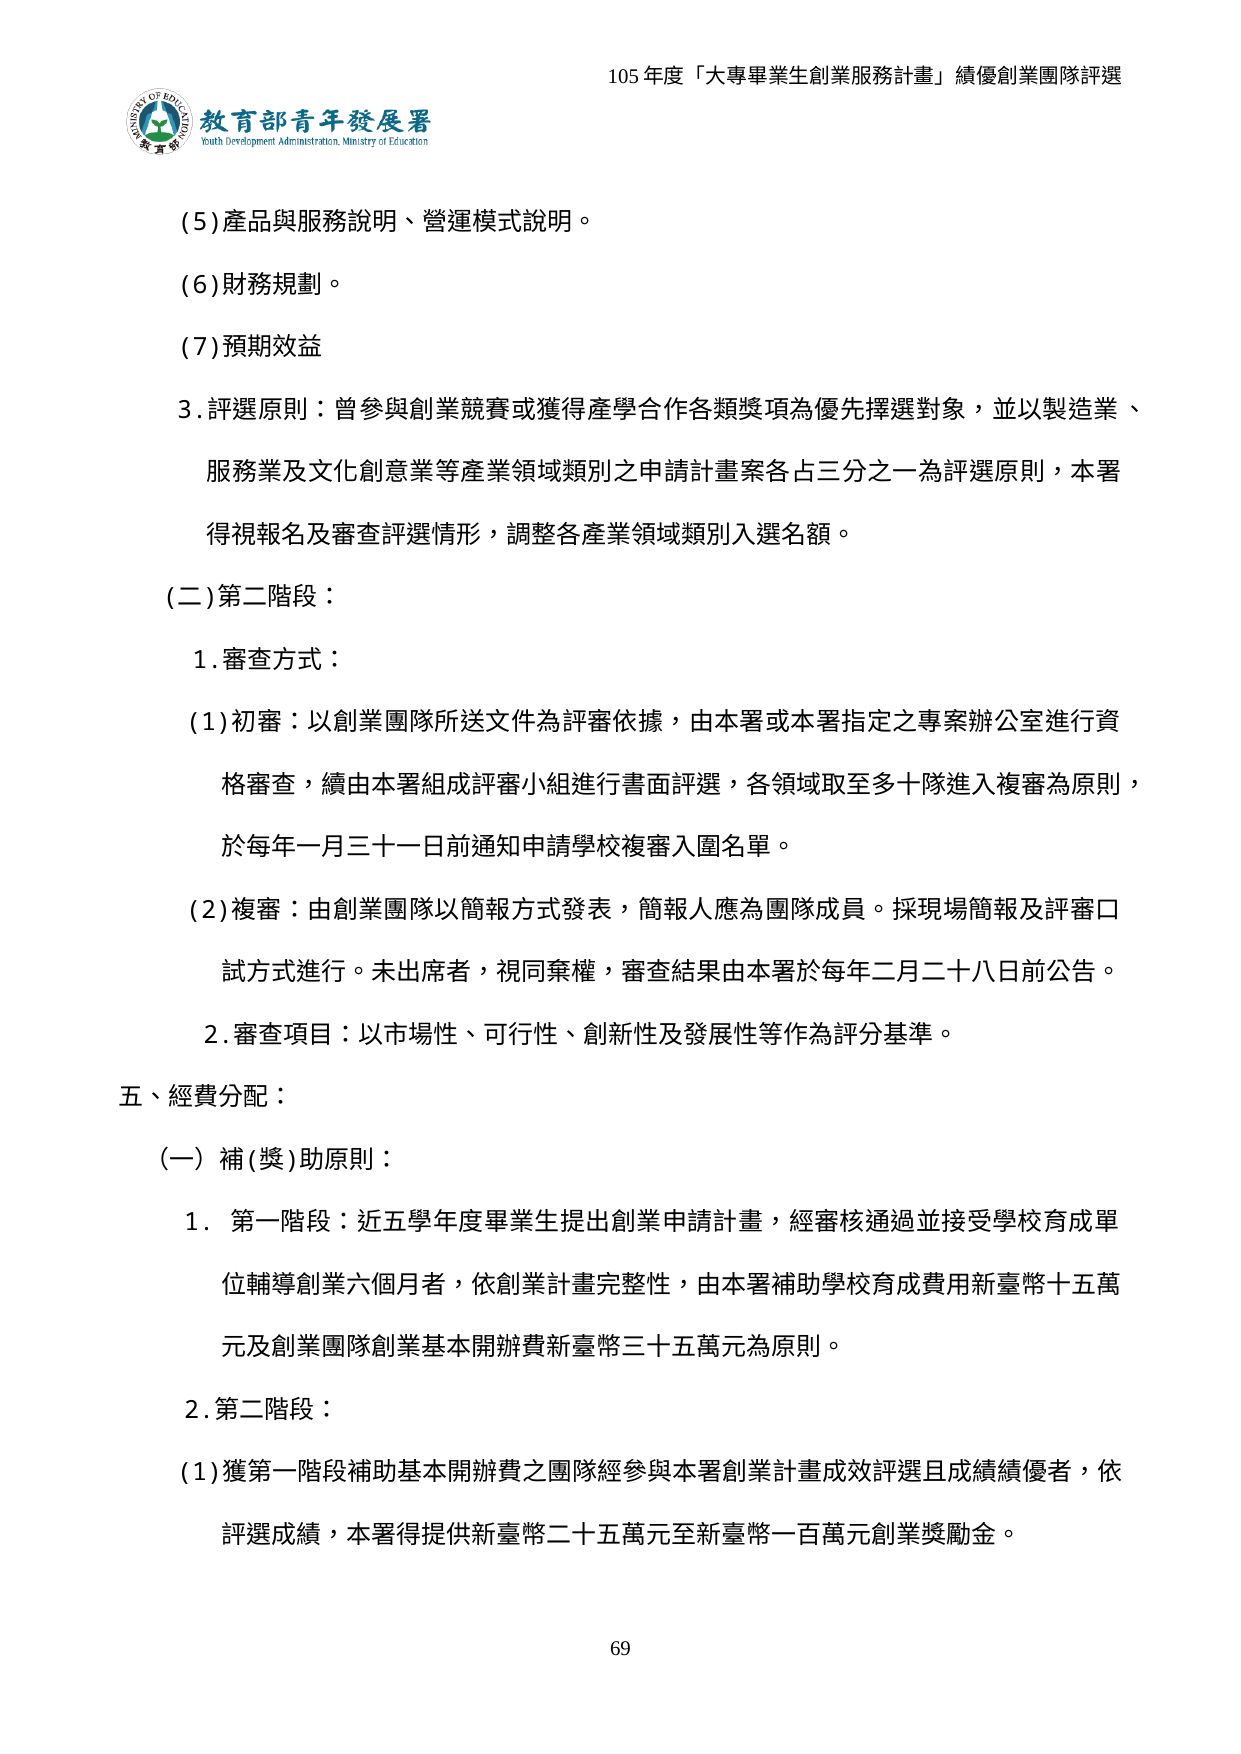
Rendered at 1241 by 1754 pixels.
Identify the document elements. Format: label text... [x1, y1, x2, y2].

text 2.審查項目：以市場性、可行性、創新性及發展性等作為評分基準。 [143, 991, 1122, 1053]
text (1)獲第一階段補助基本開辦費之團隊經參與本署創業計畫成效評選且成績績優者，依評選成績，本署得提供新臺幣二十五萬元至新臺幣一百萬元創業獎勵金。 [177, 1428, 1122, 1553]
text （一）補(獎)助原則： [144, 1116, 1122, 1178]
text (7)預期效益 [177, 303, 1122, 366]
text (6)財務規劃。 [177, 241, 1122, 303]
text (1)初審：以創業團隊所送文件為評審依據，由本署或本署指定之專案辦公室進行資格審查，續由本署組成評審小組進行書面評選，各領域取至多十隊進入複審為原則，於每年一月三十一日前通知申請學校複審入圍名單。 [171, 678, 1122, 866]
text 五、經費分配： [118, 1053, 1122, 1116]
text (5)產品與服務說明、營運模式說明。 [177, 178, 1122, 241]
text 1.審查方式： [118, 616, 1122, 678]
text (2)複審：由創業團隊以簡報方式發表，簡報人應為團隊成員。採現場簡報及評審口試方式進行。未出席者，視同棄權，審查結果由本署於每年二月二十八日前公告。 [170, 866, 1122, 991]
text 3.評選原則：曾參與創業競賽或獲得產學合作各類獎項為優先擇選對象，並以製造業、服務業及文化創意業等產業領域類別之申請計畫案各占三分之一為評選原則，本署得視報名及審查評選情形，調整各產業領域類別入選名額。 [177, 366, 1122, 553]
text 2.第二階段： [184, 1366, 1122, 1428]
text (二)第二階段： [118, 553, 1122, 616]
text 1. 第一階段：近五學年度畢業生提出創業申請計畫，經審核通過並接受學校育成單位輔導創業六個月者，依創業計畫完整性，由本署補助學校育成費用新臺幣十五萬元及創業團隊創業基本開辦費新臺幣三十五萬元為原則。 [184, 1178, 1122, 1366]
